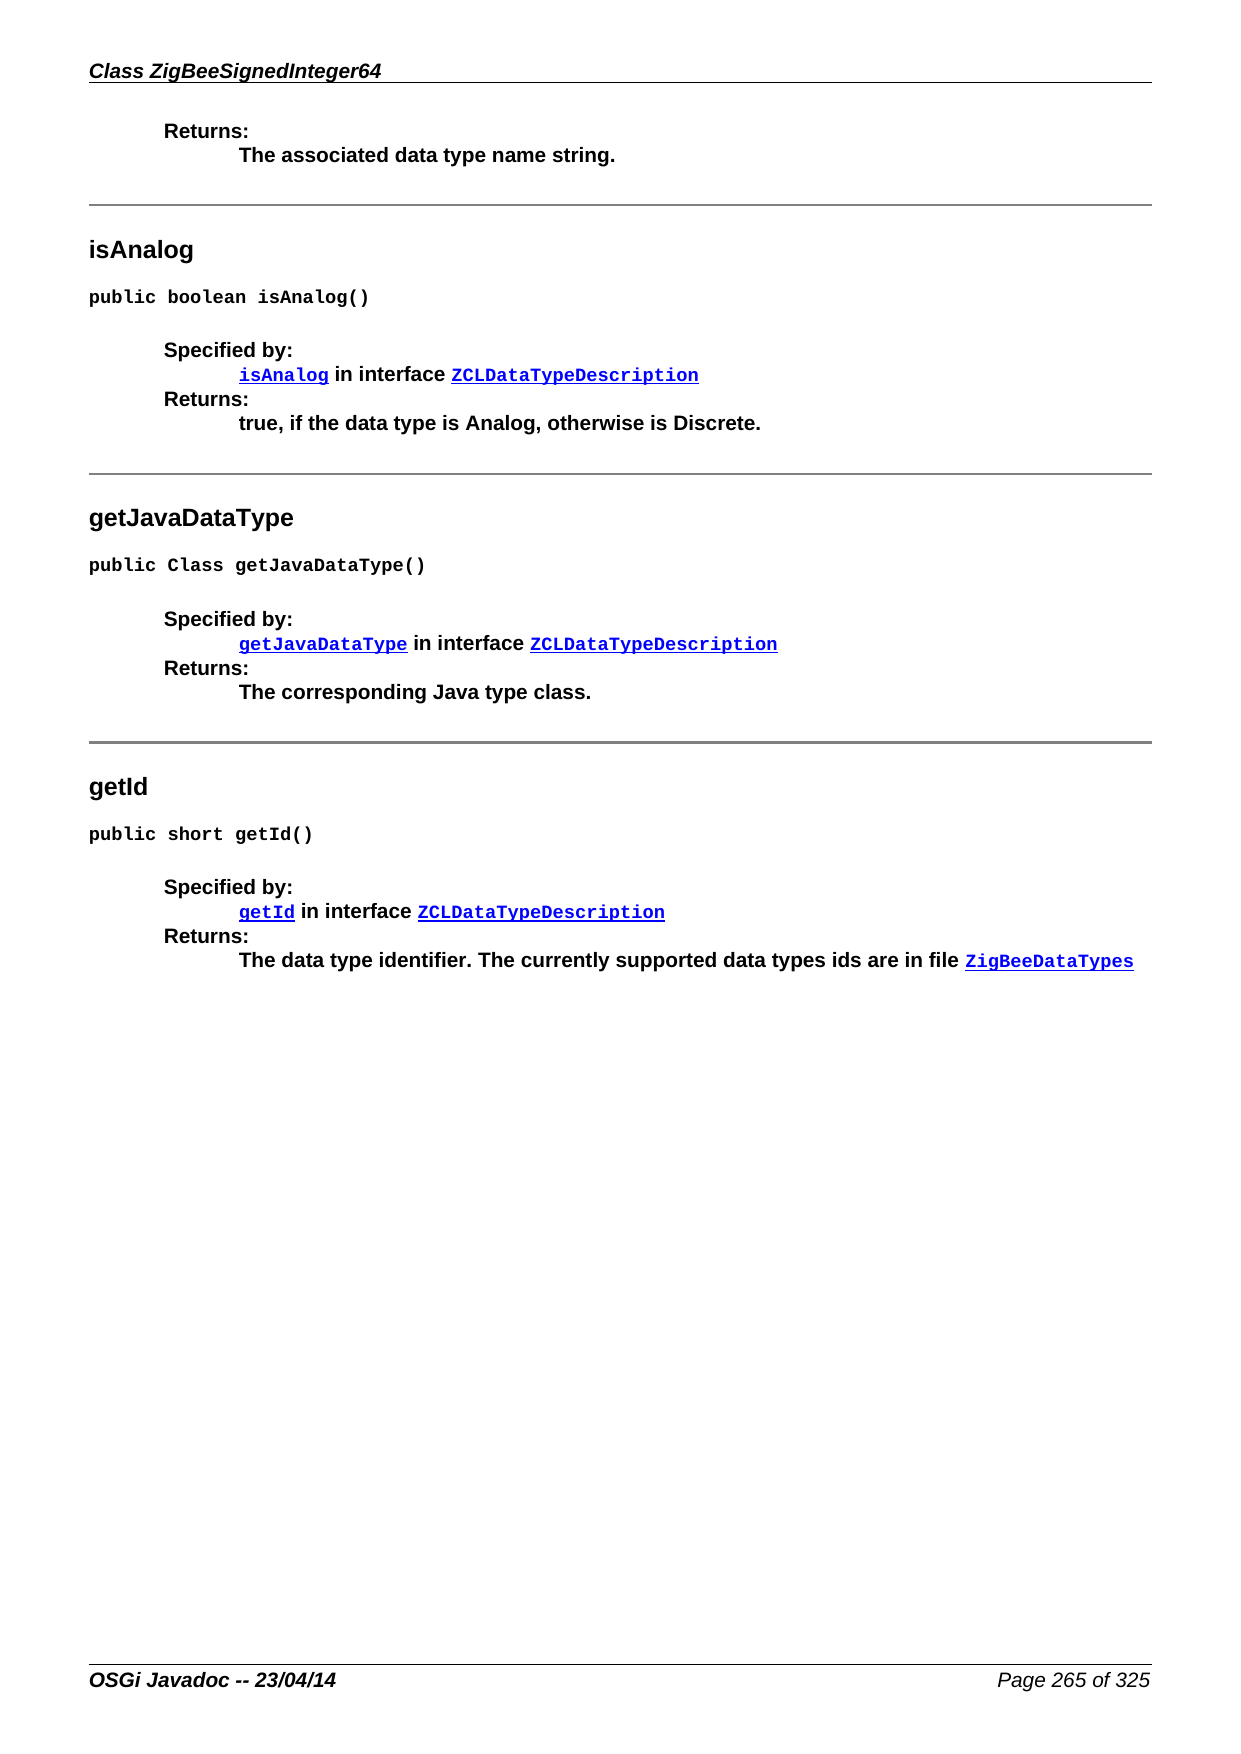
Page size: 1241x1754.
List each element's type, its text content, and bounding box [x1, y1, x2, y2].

text public boolean isAnalog() [88, 287, 1152, 309]
text Returns: [163, 118, 1152, 142]
text The data type identifier. The currently supported data types ids are in file ZigBeeDataTypes [238, 948, 1152, 973]
text Specified by: [163, 607, 1152, 631]
text Specified by: [163, 875, 1152, 899]
text Specified by: [163, 338, 1152, 362]
text Returns: [163, 924, 1152, 948]
text public short getId() [88, 825, 1152, 846]
text getJavaDataType in interface ZCLDataTypeDescription [238, 631, 1152, 656]
text Returns: [163, 387, 1152, 411]
text isAnalog in interface ZCLDataTypeDescription [238, 362, 1152, 387]
text true, if the data type is Analog, otherwise is Discrete. [238, 411, 1152, 435]
text Returns: [163, 656, 1152, 680]
subtitle isAnalog [88, 234, 1152, 263]
text getId in interface ZCLDataTypeDescription [238, 899, 1152, 924]
subtitle getId [88, 772, 1152, 801]
text public Class getJavaDataType() [88, 556, 1152, 577]
text The associated data type name string. [238, 142, 1152, 166]
text The corresponding Java type class. [238, 680, 1152, 704]
subtitle getJavaDataType [88, 503, 1152, 532]
